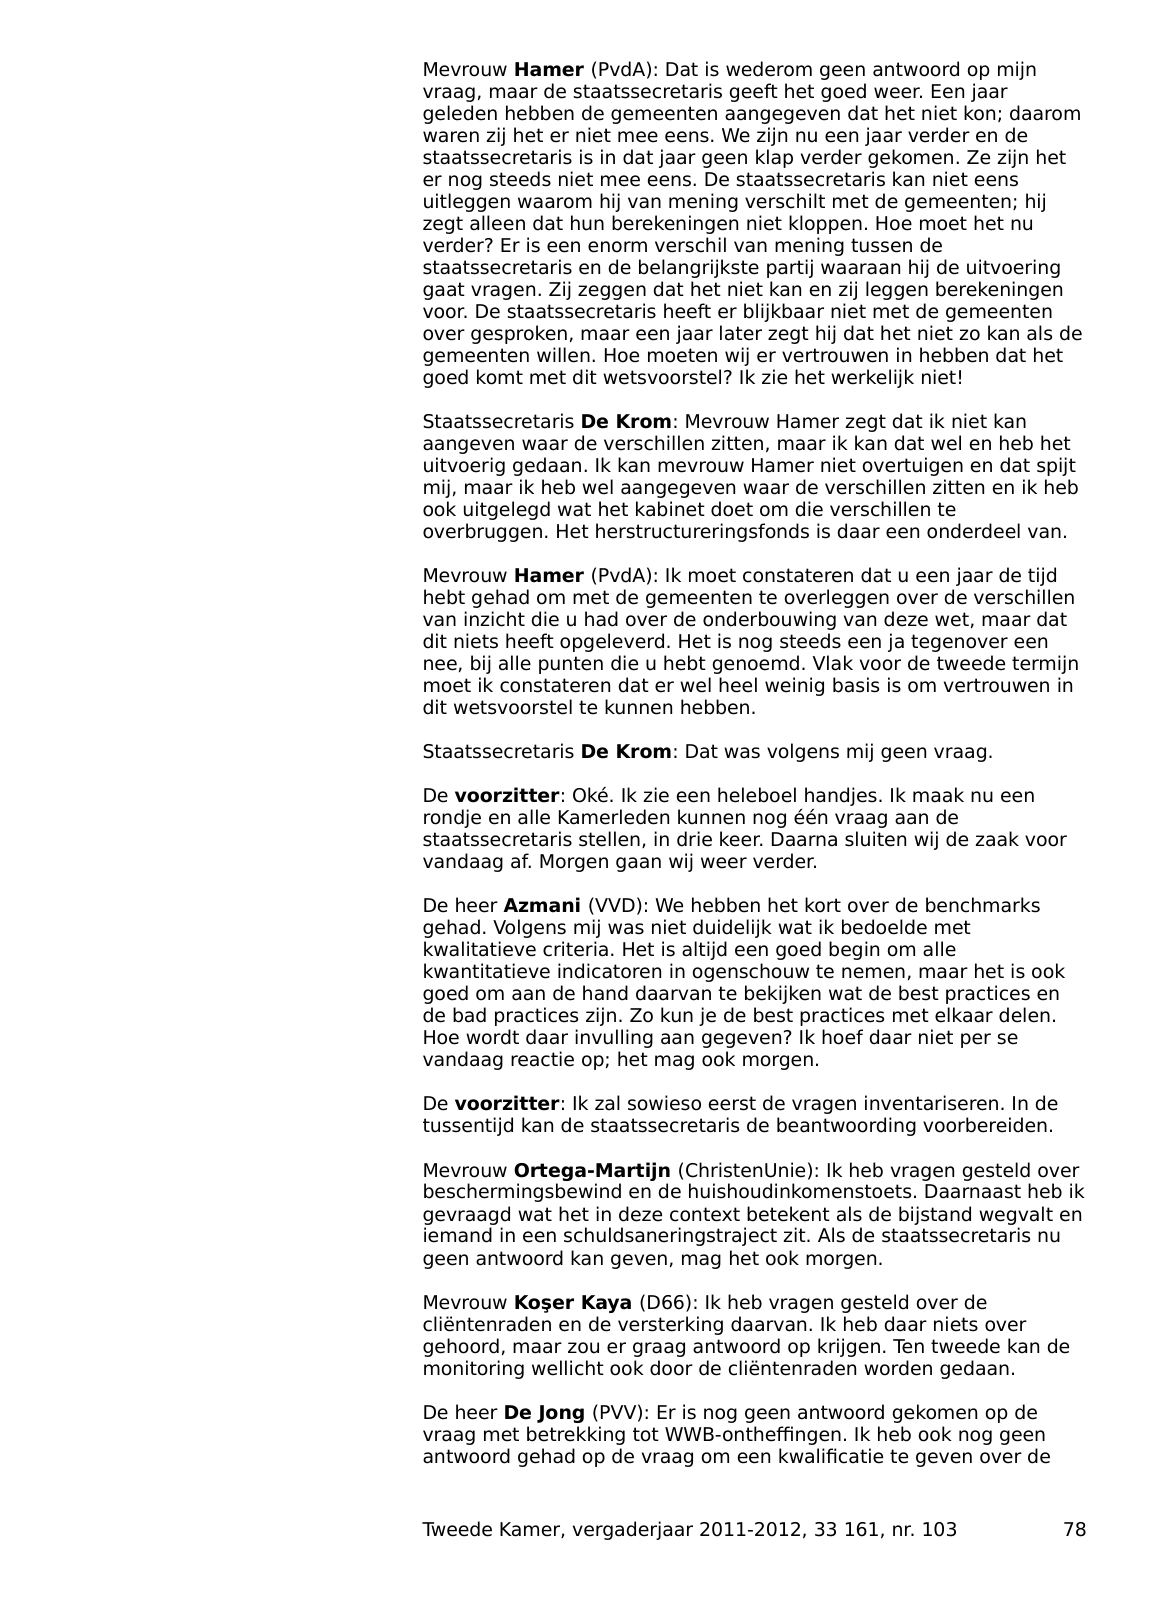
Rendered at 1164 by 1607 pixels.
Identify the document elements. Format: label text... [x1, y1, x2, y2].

text De heer Azmani (VVD): We hebben het kort over de benchmarks gehad. Volgens mij was niet duidelijk wat ik bedoelde met kwalitatieve criteria. Het is altijd een goed begin om alle kwantitatieve indicatoren in ogenschouw te nemen, maar het is ook goed om aan de hand daarvan te bekijken wat de best practices en de bad practices zijn. Zo kun je de best practices met elkaar delen. Hoe wordt daar invulling aan gegeven? Ik hoef daar niet per se vandaag reactie op; het mag ook morgen. [422, 895, 1087, 1071]
text De heer De Jong (PVV): Er is nog geen antwoord gekomen op de vraag met betrekking tot WWB-ontheffingen. Ik heb ook nog geen antwoord gehad op de vraag om een kwalificatie te geven over de [422, 1402, 1087, 1468]
text Staatssecretaris De Krom: Mevrouw Hamer zegt dat ik niet kan aangeven waar de verschillen zitten, maar ik kan dat wel en heb het uitvoerig gedaan. Ik kan mevrouw Hamer niet overtuigen en dat spijt mij, maar ik heb wel aangegeven waar de verschillen zitten en ik heb ook uitgelegd wat het kabinet doet om die verschillen te overbruggen. Het herstructureringsfonds is daar een onderdeel van. [422, 411, 1087, 543]
text Mevrouw Hamer (PvdA): Dat is wederom geen antwoord op mijn vraag, maar de staatssecretaris geeft het goed weer. Een jaar geleden hebben de gemeenten aangegeven dat het niet kon; daarom waren zij het er niet mee eens. We zijn nu een jaar verder en de staatssecretaris is in dat jaar geen klap verder gekomen. Ze zijn het er nog steeds niet mee eens. De staatssecretaris kan niet eens uitleggen waarom hij van mening verschilt met de gemeenten; hij zegt alleen dat hun berekeningen niet kloppen. Hoe moet het nu verder? Er is een enorm verschil van mening tussen de staatssecretaris en de belangrijkste partij waaraan hij de uitvoering gaat vragen. Zij zeggen dat het niet kan en zij leggen berekeningen voor. De staatssecretaris heeft er blijkbaar niet met de gemeenten over gesproken, maar een jaar later zegt hij dat het niet zo kan als de gemeenten willen. Hoe moeten wij er vertrouwen in hebben dat het goed komt met dit wetsvoorstel? Ik zie het werkelijk niet! [422, 59, 1087, 389]
text Staatssecretaris De Krom: Dat was volgens mij geen vraag. [422, 741, 1087, 763]
text Mevrouw Ortega-Martijn (ChristenUnie): Ik heb vragen gesteld over beschermingsbewind en de huishoudinkomenstoets. Daarnaast heb ik gevraagd wat het in deze context betekent als de bijstand wegvalt en iemand in een schuldsaneringstraject zit. Als de staatssecretaris nu geen antwoord kan geven, mag het ook morgen. [422, 1159, 1087, 1269]
text De voorzitter: Ik zal sowieso eerst de vragen inventariseren. In de tussentijd kan de staatssecretaris de beantwoording voorbereiden. [422, 1093, 1087, 1137]
text Mevrouw Koşer Kaya (D66): Ik heb vragen gesteld over de cliëntenraden en de versterking daarvan. Ik heb daar niets over gehoord, maar zou er graag antwoord op krijgen. Ten tweede kan de monitoring wellicht ook door de cliëntenraden worden gedaan. [422, 1292, 1087, 1379]
text De voorzitter: Oké. Ik zie een heleboel handjes. Ik maak nu een rondje en alle Kamerleden kunnen nog één vraag aan de staatssecretaris stellen, in drie keer. Daarna sluiten wij de zaak voor vandaag af. Morgen gaan wij weer verder. [422, 785, 1087, 873]
text Mevrouw Hamer (PvdA): Ik moet constateren dat u een jaar de tijd hebt gehad om met de gemeenten te overleggen over de verschillen van inzicht die u had over de onderbouwing van deze wet, maar dat dit niets heeft opgeleverd. Het is nog steeds een ja tegenover een nee, bij alle punten die u hebt genoemd. Vlak voor de tweede termijn moet ik constateren dat er wel heel weinig basis is om vertrouwen in dit wetsvoorstel te kunnen hebben. [422, 565, 1087, 719]
